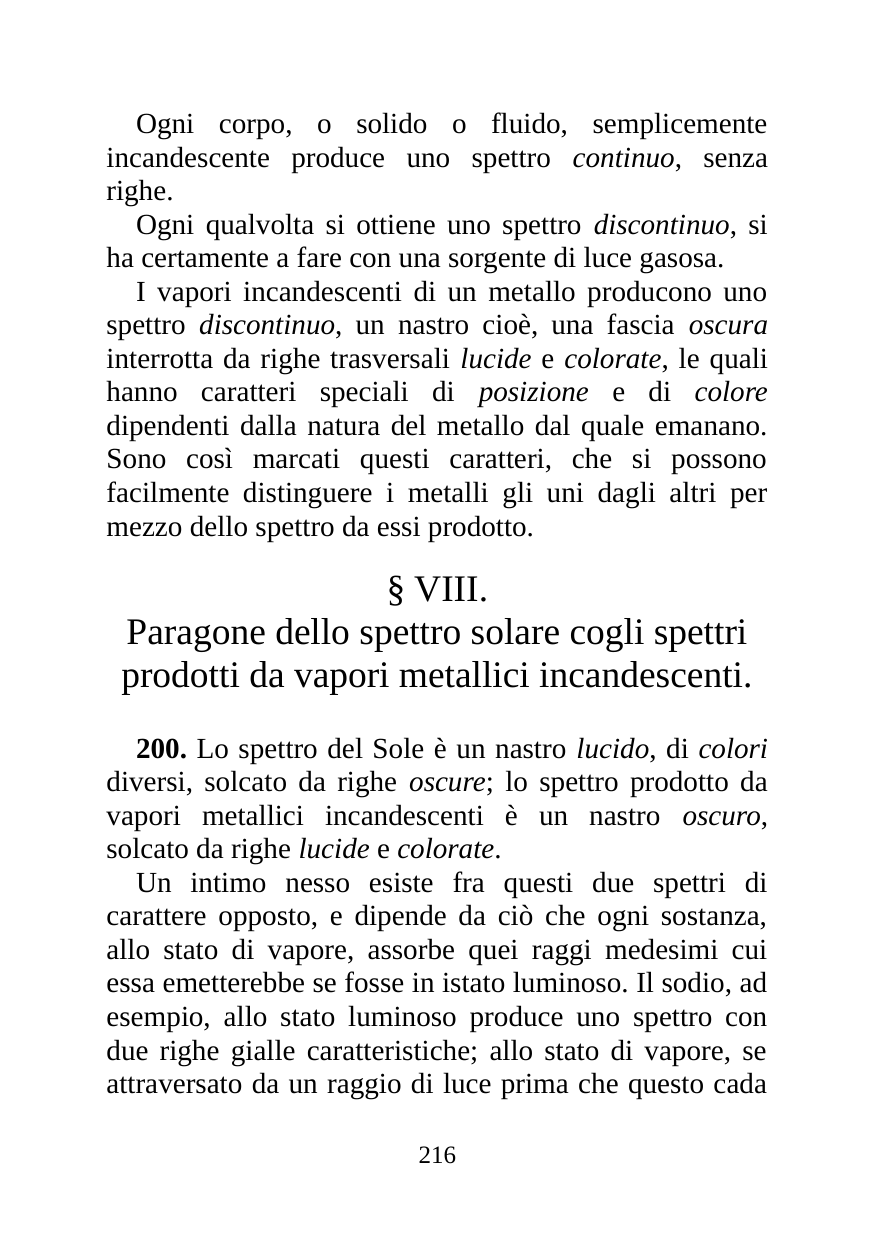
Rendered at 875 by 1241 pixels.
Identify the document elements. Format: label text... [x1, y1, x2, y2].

subtitle § VIII. Paragone dello spettro solare cogli spettri prodotti da vapori metallici incandescenti. [106, 566, 768, 695]
text Ogni corpo, o solido o fluido, semplicemente incandescente produce uno spettro continuo, senza righe. [106, 106, 768, 207]
text Ogni qualvolta si ottiene uno spettro discontinuo, si ha certamente a fare con una sorgente di luce gasosa. [106, 207, 768, 274]
text 200. Lo spettro del Sole è un nastro lucido, di colori diversi, solcato da righe oscure; lo spettro prodotto da vapori metallici incandescenti è un nastro oscuro, solcato da righe lucide e colorate. [106, 731, 768, 865]
text Un intimo nesso esiste fra questi due spettri di carattere opposto, e dipende da ciò che ogni sostanza, allo stato di vapore, assorbe quei raggi medesimi cui essa emetterebbe se fosse in istato luminoso. Il sodio, ad esempio, allo stato luminoso produce uno spettro con due righe gialle caratteristiche; allo stato di vapore, se attraversato da un raggio di luce prima che questo cada [106, 865, 768, 1100]
text I vapori incandescenti di un metallo producono uno spettro discontinuo, un nastro cioè, una fascia oscura interrotta da righe trasversali lucide e colorate, le quali hanno caratteri speciali di posizione e di colore dipendenti dalla natura del metallo dal quale emanano. Sono così marcati questi caratteri, che si possono facilmente distinguere i metalli gli uni dagli altri per mezzo dello spettro da essi prodotto. [106, 274, 768, 542]
